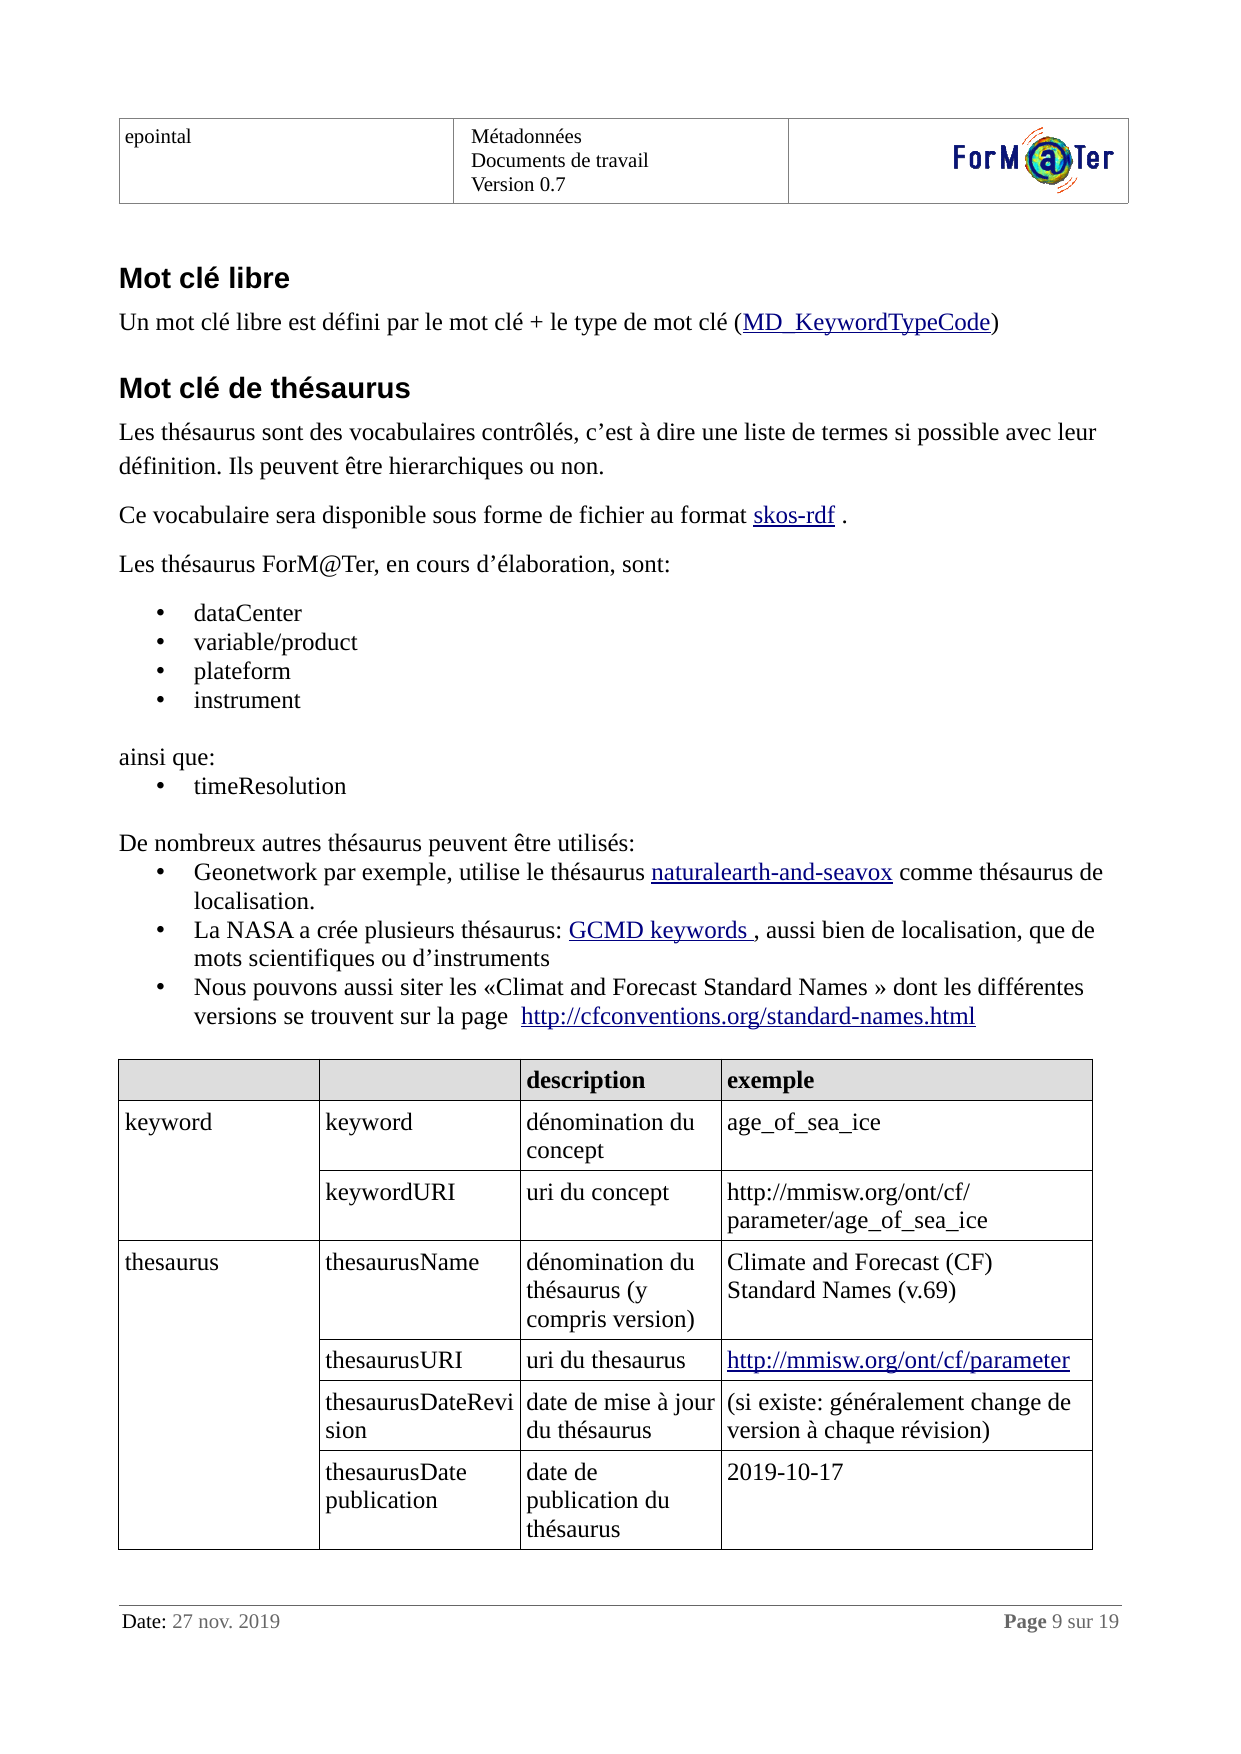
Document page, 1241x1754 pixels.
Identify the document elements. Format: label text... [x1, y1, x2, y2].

list plateform [156, 656, 1122, 685]
table_cell dénomination du concept [521, 1101, 721, 1170]
list Geonetwork par exemple, utilise le thésaurus naturalearth-and-seavox comme thésaurus de localisation. [156, 857, 1122, 915]
text Les thésaurus ForM@Ter, en cours d’élaboration, sont: [119, 549, 1122, 578]
table_cell http://mmisw.org/ont/cf/parameter [722, 1340, 1092, 1380]
picture [944, 123, 1123, 197]
table_cell (si existe: généralement change de version à chaque révision) [722, 1381, 1092, 1450]
table_cell keyword [320, 1101, 520, 1170]
list variable/product [156, 627, 1122, 656]
table_cell age_of_sea_ice [722, 1101, 1092, 1170]
list dataCenter [156, 598, 1122, 627]
table_cell date de publication du thésaurus [521, 1451, 721, 1548]
text De nombreux autres thésaurus peuvent être utilisés: [119, 828, 1122, 857]
text Un mot clé libre est défini par le mot clé + le type de mot clé (MD_KeywordTypeCode) [119, 307, 1122, 336]
list timeResolution [156, 771, 1122, 800]
table_header [320, 1060, 520, 1100]
table_cell dénomination du thésaurus (y compris version) [521, 1241, 721, 1338]
table_cell uri du thesaurus [521, 1340, 721, 1380]
table_cell thesaurusDate publication [320, 1451, 520, 1548]
table_header exemple [722, 1060, 1092, 1100]
table_cell thesaurus [119, 1241, 319, 1548]
table_cell thesaurusDateRevision [320, 1381, 520, 1450]
list Nous pouvons aussi siter les «Climat and Forecast Standard Names » dont les différentes versions se trouvent sur la page http://cfconventions.org/standard-names.html [156, 972, 1122, 1030]
table_cell uri du concept [521, 1171, 721, 1240]
table_cell keywordURI [320, 1171, 520, 1240]
table_cell http://mmisw.org/ont/cf/parameter/age_of_sea_ice [722, 1171, 1092, 1240]
text ainsi que: [119, 742, 1122, 771]
list La NASA a crée plusieurs thésaurus: GCMD keywords , aussi bien de localisation, que de mots scientifiques ou d’instruments [156, 915, 1122, 972]
table_cell Climate and Forecast (CF) Standard Names (v.69) [722, 1241, 1092, 1338]
table_cell date de mise à jour du thésaurus [521, 1381, 721, 1450]
subtitle Mot clé de thésaurus [119, 371, 1122, 404]
table_header [119, 1060, 319, 1100]
subtitle Mot clé libre [119, 261, 1122, 294]
table_header description [521, 1060, 721, 1100]
table_cell thesaurusURI [320, 1340, 520, 1380]
table_cell thesaurusName [320, 1241, 520, 1338]
table_cell keyword [119, 1101, 319, 1240]
text Les thésaurus sont des vocabulaires contrôlés, c’est à dire une liste de termes si possible avec leur définition. Ils peuvent être hierarchiques ou non. [119, 417, 1122, 480]
list instrument [156, 685, 1122, 713]
text Ce vocabulaire sera disponible sous forme de fichier au format skos-rdf . [119, 500, 1122, 529]
table_cell 2019-10-17 [722, 1451, 1092, 1548]
